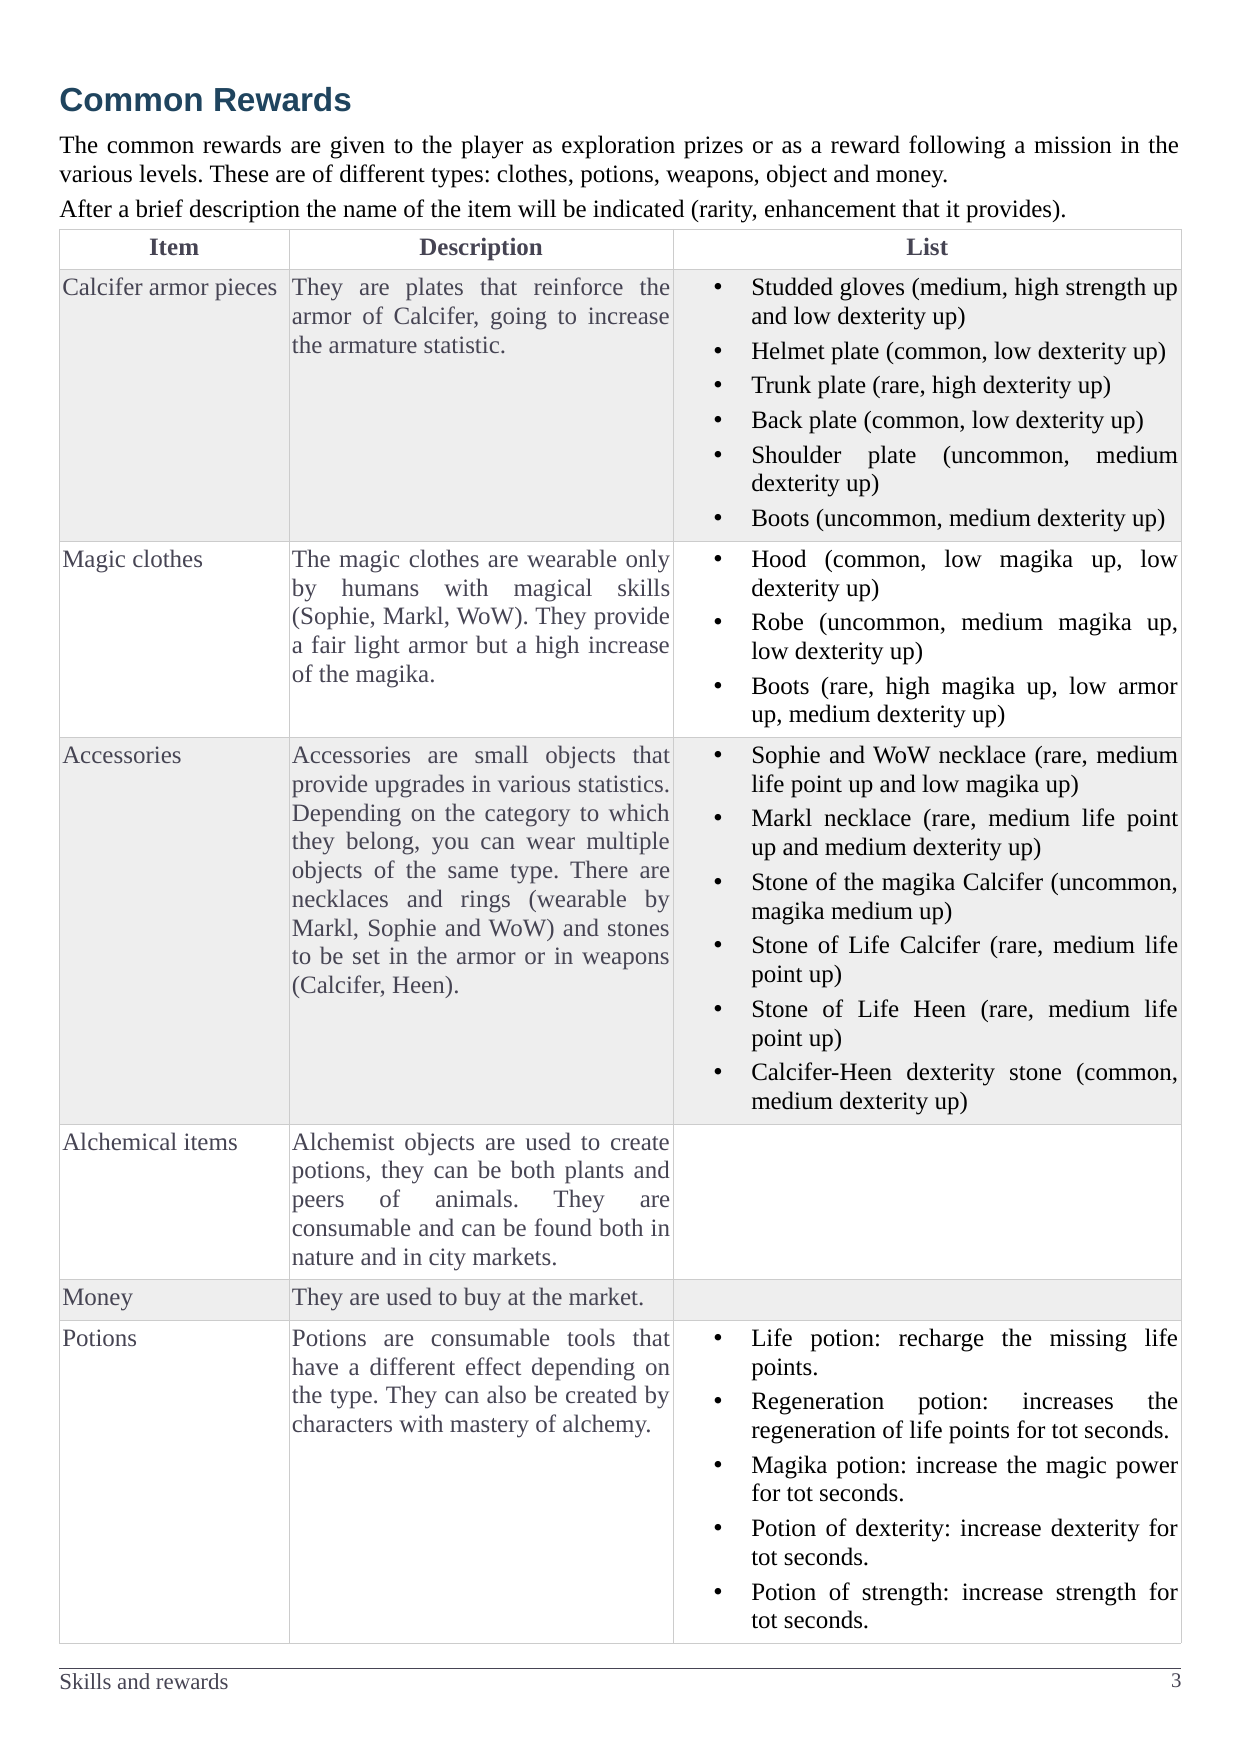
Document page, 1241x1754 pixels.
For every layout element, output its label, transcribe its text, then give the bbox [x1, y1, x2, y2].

table_cell [674, 1280, 1181, 1320]
table_cell Life potion: recharge the missing life points. Regeneration potion: increases the regeneration of life points for tot seconds. Magika potion: increase the magic power for tot seconds. Potion of dexterity: increase dexterity for tot seconds. Potion of strength: increase strength for tot seconds. [674, 1321, 1181, 1643]
table_cell They are used to buy at the market. [290, 1280, 673, 1320]
text After a brief description the name of the item will be indicated (rarity, enhancement that it provides). [59, 194, 1181, 223]
table_cell Potions [60, 1321, 289, 1643]
table_cell Magic clothes [60, 542, 289, 737]
table_cell Alchemical items [60, 1125, 289, 1279]
table_cell Hood (common, low magika up, low dexterity up) Robe (uncommon, medium magika up, low dexterity up) Boots (rare, high magika up, low armor up, medium dexterity up) [674, 542, 1181, 737]
table_cell Accessories are small objects that provide upgrades in various statistics. Depending on the category to which they belong, you can wear multiple objects of the same type. There are necklaces and rings (wearable by Markl, Sophie and WoW) and stones to be set in the armor or in weapons (Calcifer, Heen). [290, 738, 673, 1124]
table_cell Money [60, 1280, 289, 1320]
text The common rewards are given to the player as exploration prizes or as a reward following a mission in the various levels. These are of different types: clothes, potions, weapons, object and money. [59, 131, 1181, 188]
table_cell Sophie and WoW necklace (rare, medium life point up and low magika up) Markl necklace (rare, medium life point up and medium dexterity up) Stone of the magika Calcifer (uncommon, magika medium up) Stone of Life Calcifer (rare, medium life point up) Stone of Life Heen (rare, medium life point up) Calcifer-Heen dexterity stone (common, medium dexterity up) [674, 738, 1181, 1124]
table_cell They are plates that reinforce the armor of Calcifer, going to increase the armature statistic. [290, 270, 673, 541]
table_cell Potions are consumable tools that have a different effect depending on the type. They can also be created by characters with mastery of alchemy. [290, 1321, 673, 1643]
table_header Item [60, 230, 289, 269]
table_cell Accessories [60, 738, 289, 1124]
table_cell Alchemist objects are used to create potions, they can be both plants and peers of animals. They are consumable and can be found both in nature and in city markets. [290, 1125, 673, 1279]
table_cell Studded gloves (medium, high strength up and low dexterity up) Helmet plate (common, low dexterity up) Trunk plate (rare, high dexterity up) Back plate (common, low dexterity up) Shoulder plate (uncommon, medium dexterity up) Boots (uncommon, medium dexterity up) [674, 270, 1181, 541]
table_cell The magic clothes are wearable only by humans with magical skills (Sophie, Markl, WoW). They provide a fair light armor but a high increase of the magika. [290, 542, 673, 737]
subtitle Common Rewards [59, 80, 1181, 118]
table_header List [674, 230, 1181, 269]
table_header Description [290, 230, 673, 269]
table_cell [674, 1125, 1181, 1279]
table_cell Calcifer armor pieces [60, 270, 289, 541]
